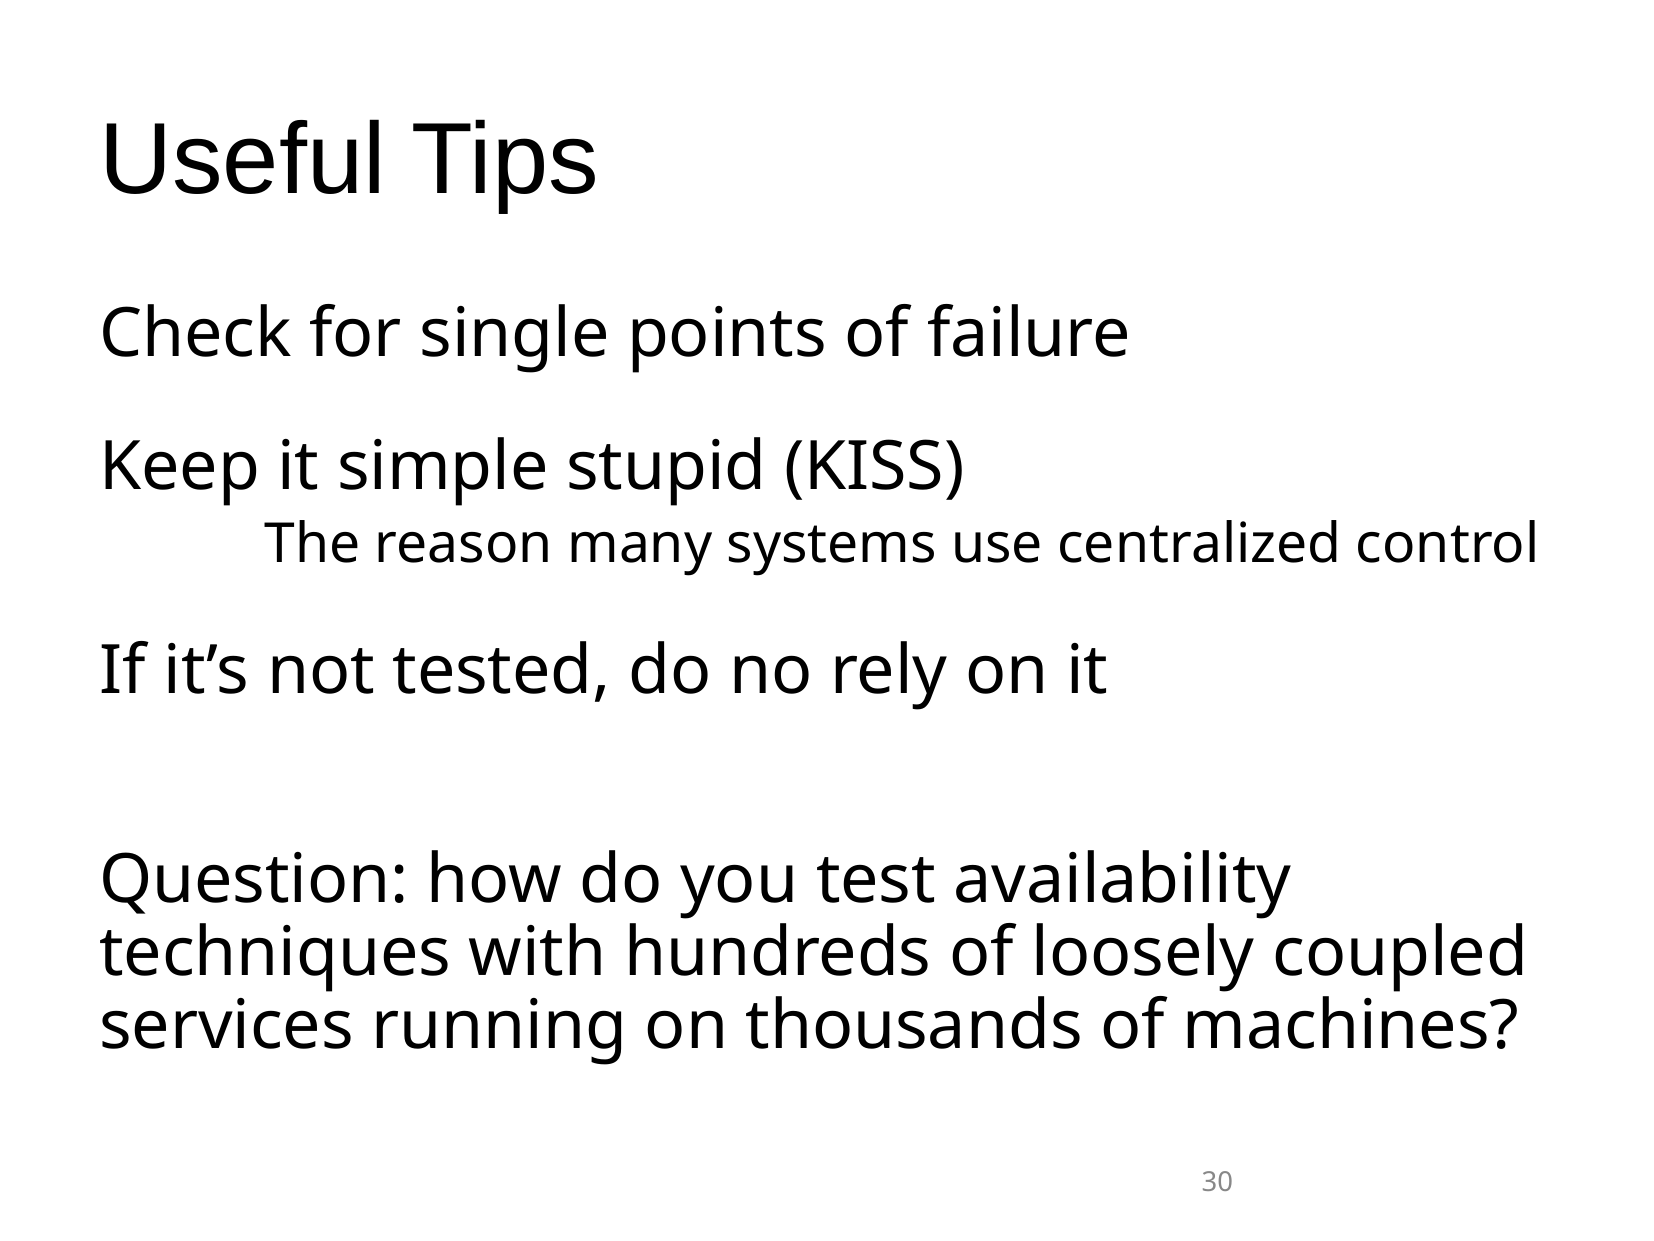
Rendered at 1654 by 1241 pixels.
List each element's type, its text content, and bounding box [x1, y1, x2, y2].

title Useful Tips [82, 49, 1571, 257]
list Check for single points of failure Keep it simple stupid (KISS) The reason many systems use centralized control If it’s not tested, do no rely on it Question: how do you test availability techniques with hundreds of loosely coupled services running on thousands of machines? [82, 289, 1571, 1108]
text_box [1185, 1149, 1571, 1216]
